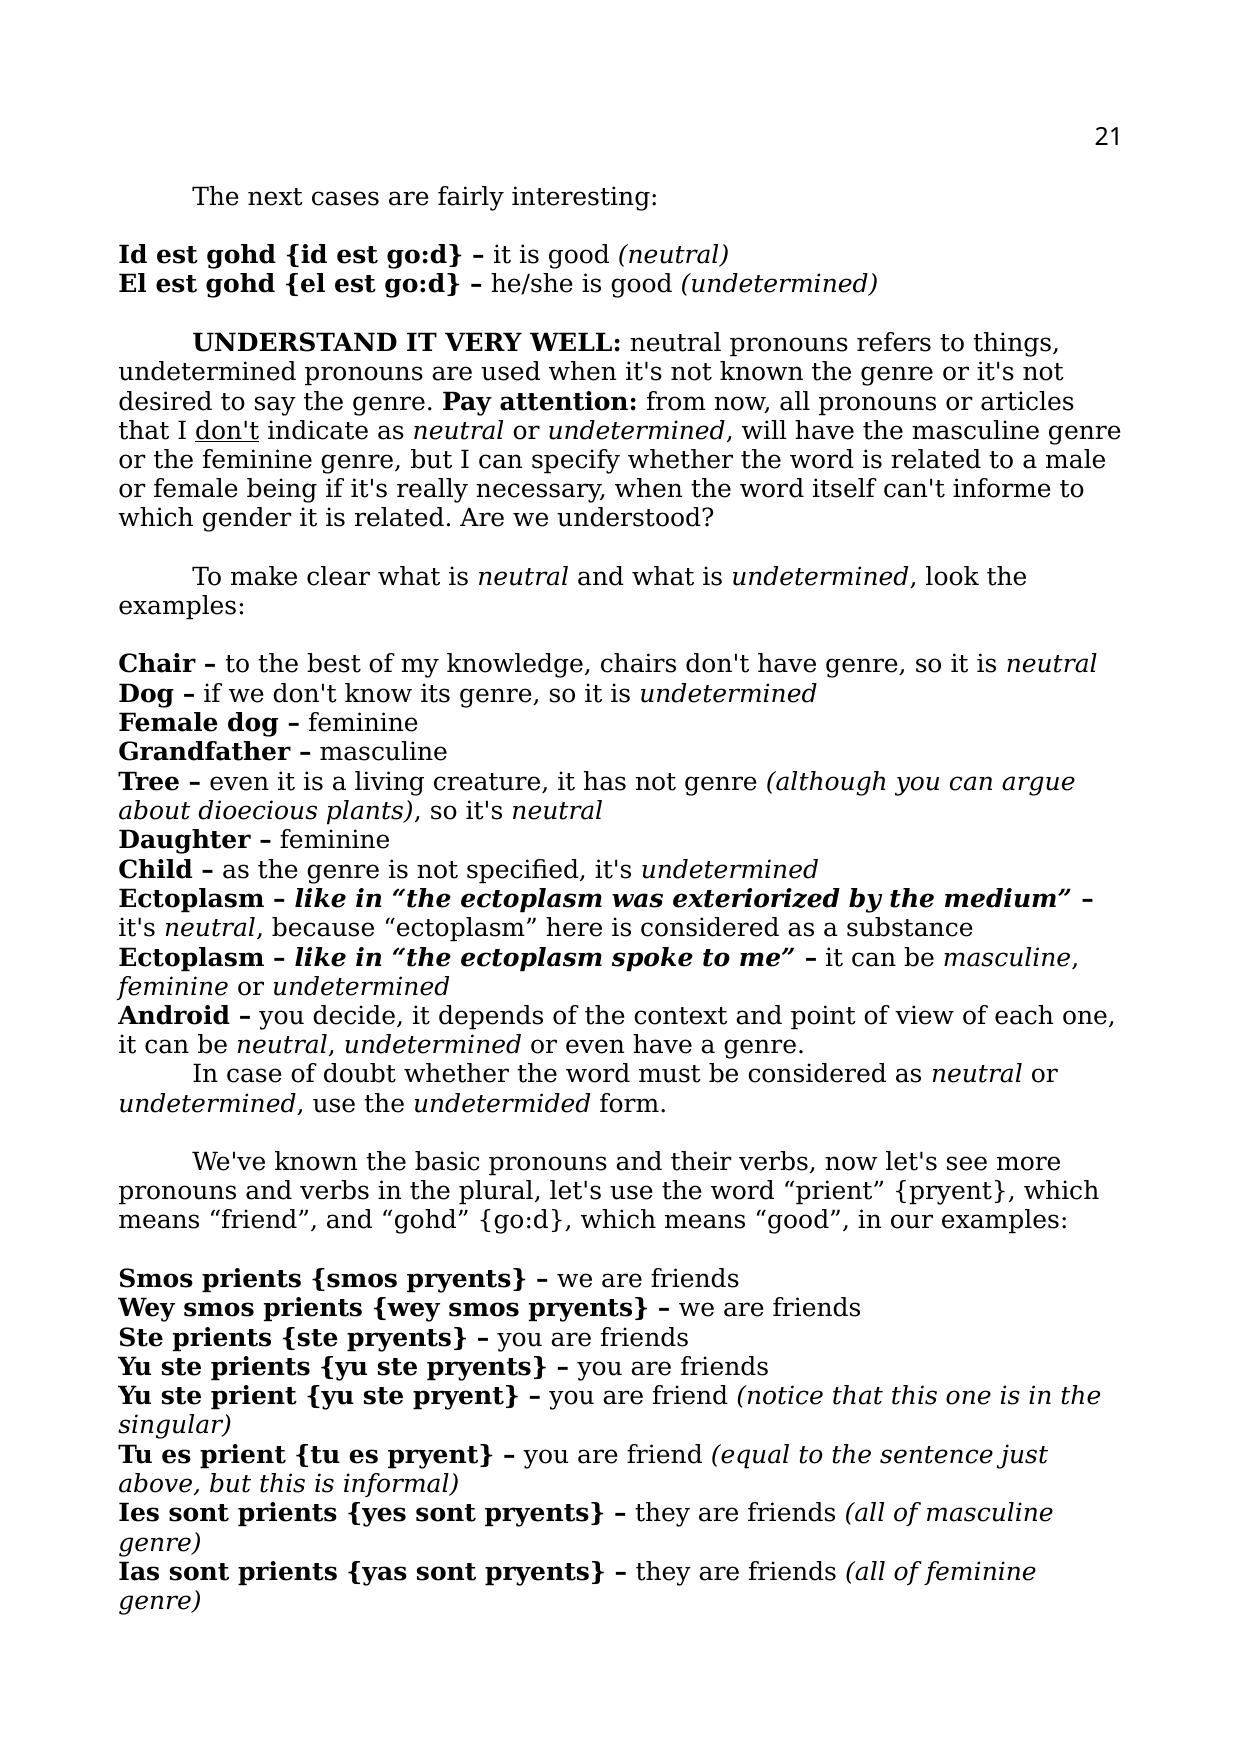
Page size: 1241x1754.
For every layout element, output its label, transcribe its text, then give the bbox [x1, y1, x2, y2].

text Dog – if we don't know its genre, so it is undetermined [118, 678, 1123, 708]
text Wey smos prients {wey smos pryents} – we are friends [118, 1293, 1123, 1322]
text El est gohd {el est go:d} – he/she is good (undetermined) [118, 269, 1123, 299]
text Android – you decide, it depends of the context and point of view of each one, it can be neutral, undetermined or even have a genre. [118, 1001, 1123, 1059]
text Child – as the genre is not specified, it's undetermined [118, 854, 1123, 884]
text Id est gohd {id est go:d} – it is good (neutral) [118, 240, 1123, 269]
text Smos prients {smos pryents} – we are friends [118, 1264, 1123, 1293]
text Female dog – feminine [118, 708, 1123, 737]
text Yu ste prients {yu ste pryents} – you are friends [118, 1352, 1123, 1381]
text To make clear what is neutral and what is undetermined, look the examples: [118, 562, 1123, 620]
text Ectoplasm – like in “the ectoplasm was exteriorized by the medium” – it's neutral, because “ectoplasm” here is considered as a substance [118, 884, 1123, 942]
text Daughter – feminine [118, 825, 1123, 854]
text Ste prients {ste pryents} – you are friends [118, 1322, 1123, 1352]
text Tu es prient {tu es pryent} – you are friend (equal to the sentence just above, but this is informal) [118, 1440, 1123, 1498]
text Ectoplasm – like in “the ectoplasm spoke to me” – it can be masculine, feminine or undetermined [118, 942, 1123, 1001]
text In case of doubt whether the word must be considered as neutral or undetermined, use the undetermided form. [118, 1059, 1123, 1118]
text UNDERSTAND IT VERY WELL: neutral pronouns refers to things, undetermined pronouns are used when it's not known the genre or it's not desired to say the genre. Pay attention: from now, all pronouns or articles that I don't indicate as neutral or undetermined, will have the masculine genre or the feminine genre, but I can specify whether the word is related to a male or female being if it's really necessary, when the word itself can't informe to which gender it is related. Are we understood? [118, 328, 1123, 532]
text Tree – even it is a living creature, it has not genre (although you can argue about dioecious plants), so it's neutral [118, 767, 1123, 825]
text We've known the basic pronouns and their verbs, now let's see more pronouns and verbs in the plural, let's use the word “prient” {pryent}, which means “friend”, and “gohd” {go:d}, which means “good”, in our examples: [118, 1147, 1123, 1234]
text Grandfather – masculine [118, 737, 1123, 767]
text Ies sont prients {yes sont pryents} – they are friends (all of masculine genre) [118, 1498, 1123, 1557]
text The next cases are fairly interesting: [118, 182, 1123, 211]
text Chair – to the best of my knowledge, chairs don't have genre, so it is neutral [118, 649, 1123, 678]
text Ias sont prients {yas sont pryents} – they are friends (all of feminine genre) [118, 1557, 1123, 1615]
text Yu ste prient {yu ste pryent} – you are friend (notice that this one is in the singular) [118, 1381, 1123, 1440]
